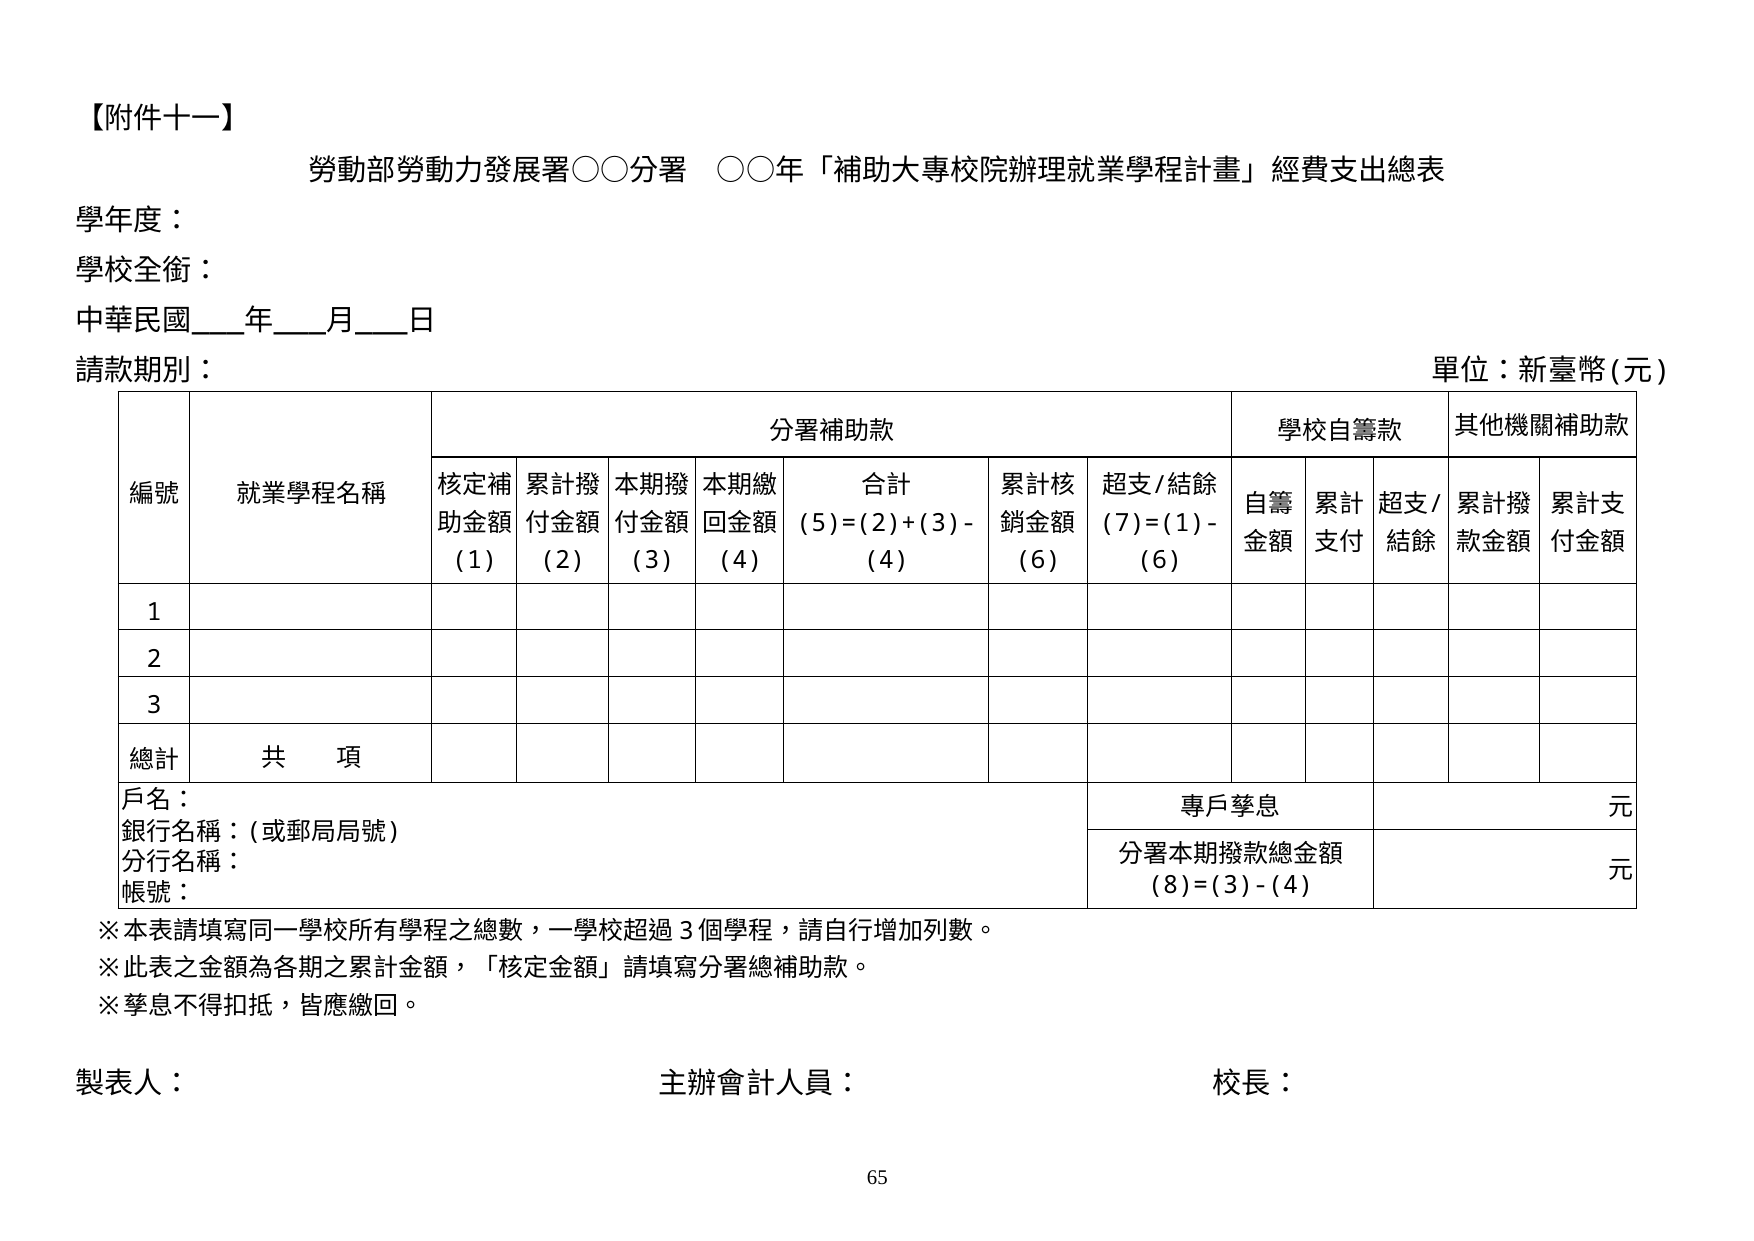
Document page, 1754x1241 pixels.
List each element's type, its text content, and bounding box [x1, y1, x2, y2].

table_cell [1374, 724, 1448, 782]
table_cell [1232, 630, 1305, 676]
table_cell [432, 630, 516, 676]
table_cell 1 [119, 584, 189, 629]
table_cell [1088, 584, 1231, 629]
table_cell [1449, 584, 1539, 629]
table_cell 本期繳回金額 (4) [696, 458, 783, 582]
table_cell [989, 584, 1087, 629]
table_cell 自籌金額 [1232, 458, 1305, 582]
table_cell [1306, 630, 1373, 676]
table_cell 累計支付 [1306, 458, 1373, 582]
table_cell [696, 724, 783, 782]
table_cell [1306, 677, 1373, 723]
table_header 分署補助款 [432, 392, 1231, 456]
table_header 其他機關補助款 [1449, 392, 1636, 456]
table_cell [1088, 724, 1231, 782]
table_cell [432, 677, 516, 723]
table_cell [1540, 584, 1636, 629]
table_cell [696, 630, 783, 676]
table_cell [1088, 677, 1231, 723]
table_cell 專戶孳息 [1088, 783, 1373, 829]
table_cell 超支/結餘 (7)=(1)-(6) [1088, 458, 1231, 582]
table_cell 元 [1374, 783, 1636, 829]
table_cell [989, 630, 1087, 676]
table_cell [784, 724, 988, 782]
table_cell [1374, 584, 1448, 629]
table_cell [1449, 630, 1539, 676]
table_cell [517, 677, 608, 723]
table_cell [784, 630, 988, 676]
table_cell [1374, 677, 1448, 723]
table_cell [432, 584, 516, 629]
table_cell 累計撥付金額 (2) [517, 458, 608, 582]
table_cell 本期撥付金額 (3) [609, 458, 695, 582]
table_header 學校自籌款 [1232, 392, 1448, 456]
table_cell [517, 724, 608, 782]
table_cell 累計撥款金額 [1449, 458, 1539, 582]
table_cell [1540, 677, 1636, 723]
table_cell 超支/結餘 [1374, 458, 1448, 582]
text 勞動部勞動力發展署○○分署 ○○年「補助大專校院辦理就業學程計畫」經費支出總表 [75, 139, 1679, 191]
table_cell [696, 677, 783, 723]
text ※本表請填寫同一學校所有學程之總數，一學校超過3個學程，請自行增加列數。 [75, 909, 1738, 947]
table_cell [696, 584, 783, 629]
text 學校全銜： [75, 241, 1679, 291]
text 中華民國___年___月___日 [75, 291, 1679, 341]
table_cell [190, 584, 431, 629]
table_cell [1306, 724, 1373, 782]
text 製表人： 主辦會計人員： 校長： [75, 1059, 1679, 1101]
table_cell [1306, 584, 1373, 629]
table_cell [989, 677, 1087, 723]
table_cell 累計核銷金額 (6) [989, 458, 1087, 582]
table_cell 總計 [119, 724, 189, 782]
table_cell [609, 677, 695, 723]
table_cell 合計 (5)=(2)+(3)-(4) [784, 458, 988, 582]
table_cell [1232, 724, 1305, 782]
table_cell 分署本期撥款總金額 (8)=(3)-(4) [1088, 830, 1373, 908]
table_cell [1540, 724, 1636, 782]
table_cell 元 [1374, 830, 1636, 908]
table_cell [609, 630, 695, 676]
table_cell [784, 677, 988, 723]
table_cell [609, 584, 695, 629]
table_header 編號 [119, 392, 189, 582]
table_cell [1088, 630, 1231, 676]
table_cell 共 項 [190, 724, 431, 782]
table_cell [609, 724, 695, 782]
table_cell 核定補助金額 (1) [432, 458, 516, 582]
table_cell 2 [119, 630, 189, 676]
text 學年度： [75, 191, 1679, 241]
table_header 就業學程名稱 [190, 392, 431, 582]
table_cell [432, 724, 516, 782]
table_cell [517, 630, 608, 676]
table_cell [1374, 630, 1448, 676]
table_cell [1449, 724, 1539, 782]
text 【附件十一】 [75, 89, 1679, 139]
table_cell 累計支付金額 [1540, 458, 1636, 582]
table_cell 3 [119, 677, 189, 723]
table_cell [1540, 630, 1636, 676]
table_cell [989, 724, 1087, 782]
table_cell [1232, 584, 1305, 629]
text ※此表之金額為各期之累計金額，「核定金額」請填寫分署總補助款。 [75, 947, 1738, 984]
text ※孳息不得扣抵，皆應繳回。 [75, 984, 1738, 1022]
table_cell [1449, 677, 1539, 723]
table_cell [190, 677, 431, 723]
table_cell [784, 584, 988, 629]
table_cell 戶名： 銀行名稱：(或郵局局號) 分行名稱： 帳號： [119, 783, 1087, 908]
table_cell [1232, 677, 1305, 723]
table_cell [517, 584, 608, 629]
table_cell [190, 630, 431, 676]
text 請款期別： 單位：新臺幣(元) [75, 341, 1754, 391]
